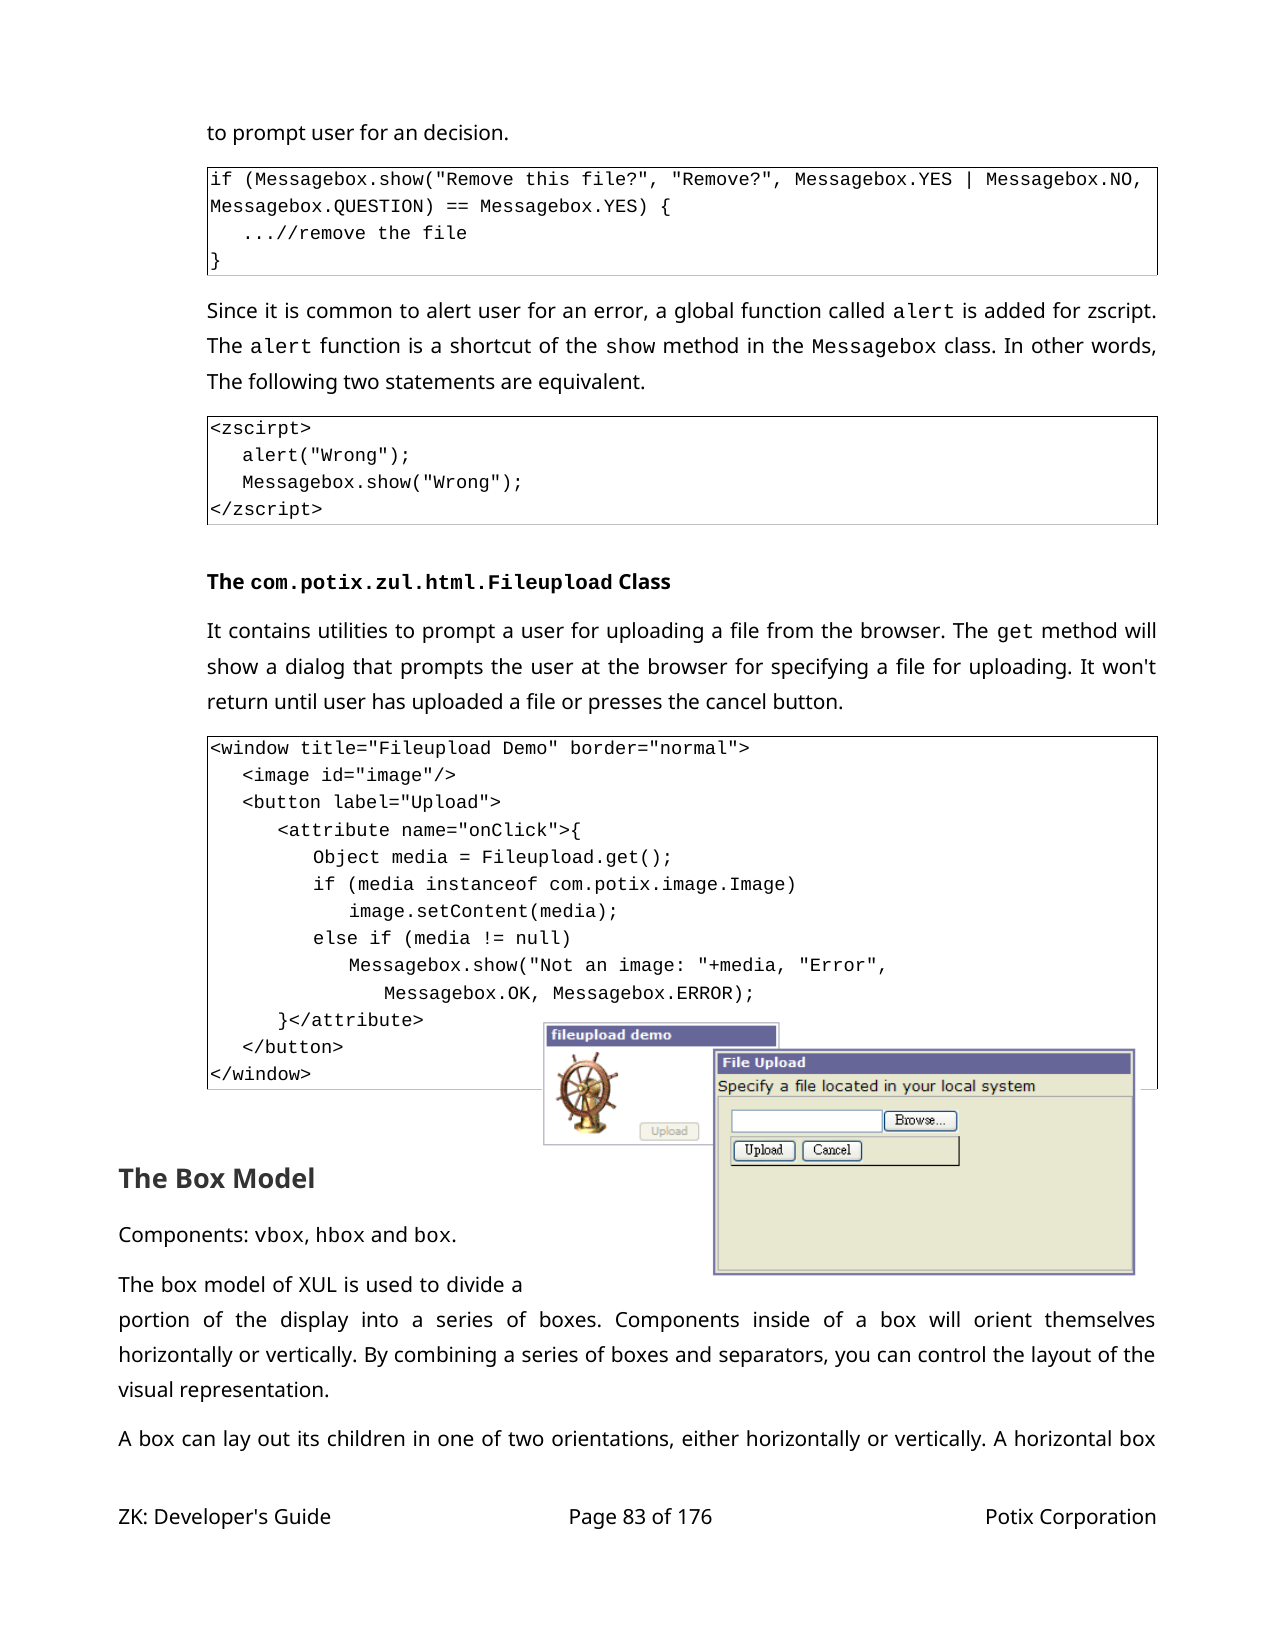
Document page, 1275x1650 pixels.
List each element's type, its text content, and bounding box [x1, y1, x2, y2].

text It contains utilities to prompt a user for uploading a file from the browser. The get method will show a dialog that prompts the user at the browser for specifying a file for uploading. It won't return until user has uploaded a file or presses the cancel button. [207, 616, 1157, 715]
text Messagebox.OK, Messagebox.ERROR); [208, 981, 1157, 1005]
text <zscirpt> [208, 417, 1157, 440]
text }</attribute> [208, 1008, 1157, 1032]
text </button> [208, 1035, 541, 1059]
text <window title="Fileupload Demo" border="normal"> [208, 737, 1157, 760]
text to prompt user for an decision. [207, 118, 1157, 146]
text Messagebox.show("Not an image: "+media, "Error", [208, 953, 1157, 978]
text Object media = Fileupload.get(); [208, 844, 1157, 869]
text Components: vbox, hbox and box. [118, 1221, 541, 1249]
text if (media instanceof com.potix.image.Image) [208, 872, 1157, 896]
text image.setContent(media); [208, 899, 1157, 923]
text if (Messagebox.show("Remove this file?", "Remove?", Messagebox.YES | Messagebox.NO, Messagebox.QUESTION) == Messagebox.YES) { [208, 168, 1157, 218]
text ...//remove the file [208, 221, 1157, 245]
text alert("Wrong"); [208, 443, 1157, 467]
text else if (media != null) [208, 926, 1157, 950]
text [1141, 1035, 1157, 1059]
text </zscript> [208, 497, 1157, 524]
text } [208, 248, 1157, 275]
subtitle The com.potix.zul.html.Fileupload Class [207, 567, 1157, 596]
subtitle The Box Model [118, 1160, 541, 1197]
text <attribute name="onClick">{ [208, 817, 1157, 842]
subtitle [1141, 1160, 1157, 1197]
text Since it is common to alert user for an error, a global function called alert is added for zscript. The alert function is a shortcut of the show method in the Messagebox class. In other words, The following two statements are equivalent. [207, 296, 1157, 395]
picture [541, 1020, 1141, 1280]
text <image id="image"/> [208, 763, 1157, 787]
text Messagebox.show("Wrong"); [208, 470, 1157, 494]
text </window> [208, 1062, 541, 1089]
text A box can lay out its children in one of two orientations, either horizontally or vertically. A horizontal box [118, 1424, 1157, 1452]
text [1141, 1062, 1157, 1089]
text <button label="Upload"> [208, 790, 1157, 814]
text The box model of XUL is used to divide a portion of the display into a series of boxes. Components inside of a box will orient themselves horizontally or vertically. By combining a series of boxes and separators, you can control the layout of the visual representation. [118, 1270, 1157, 1404]
